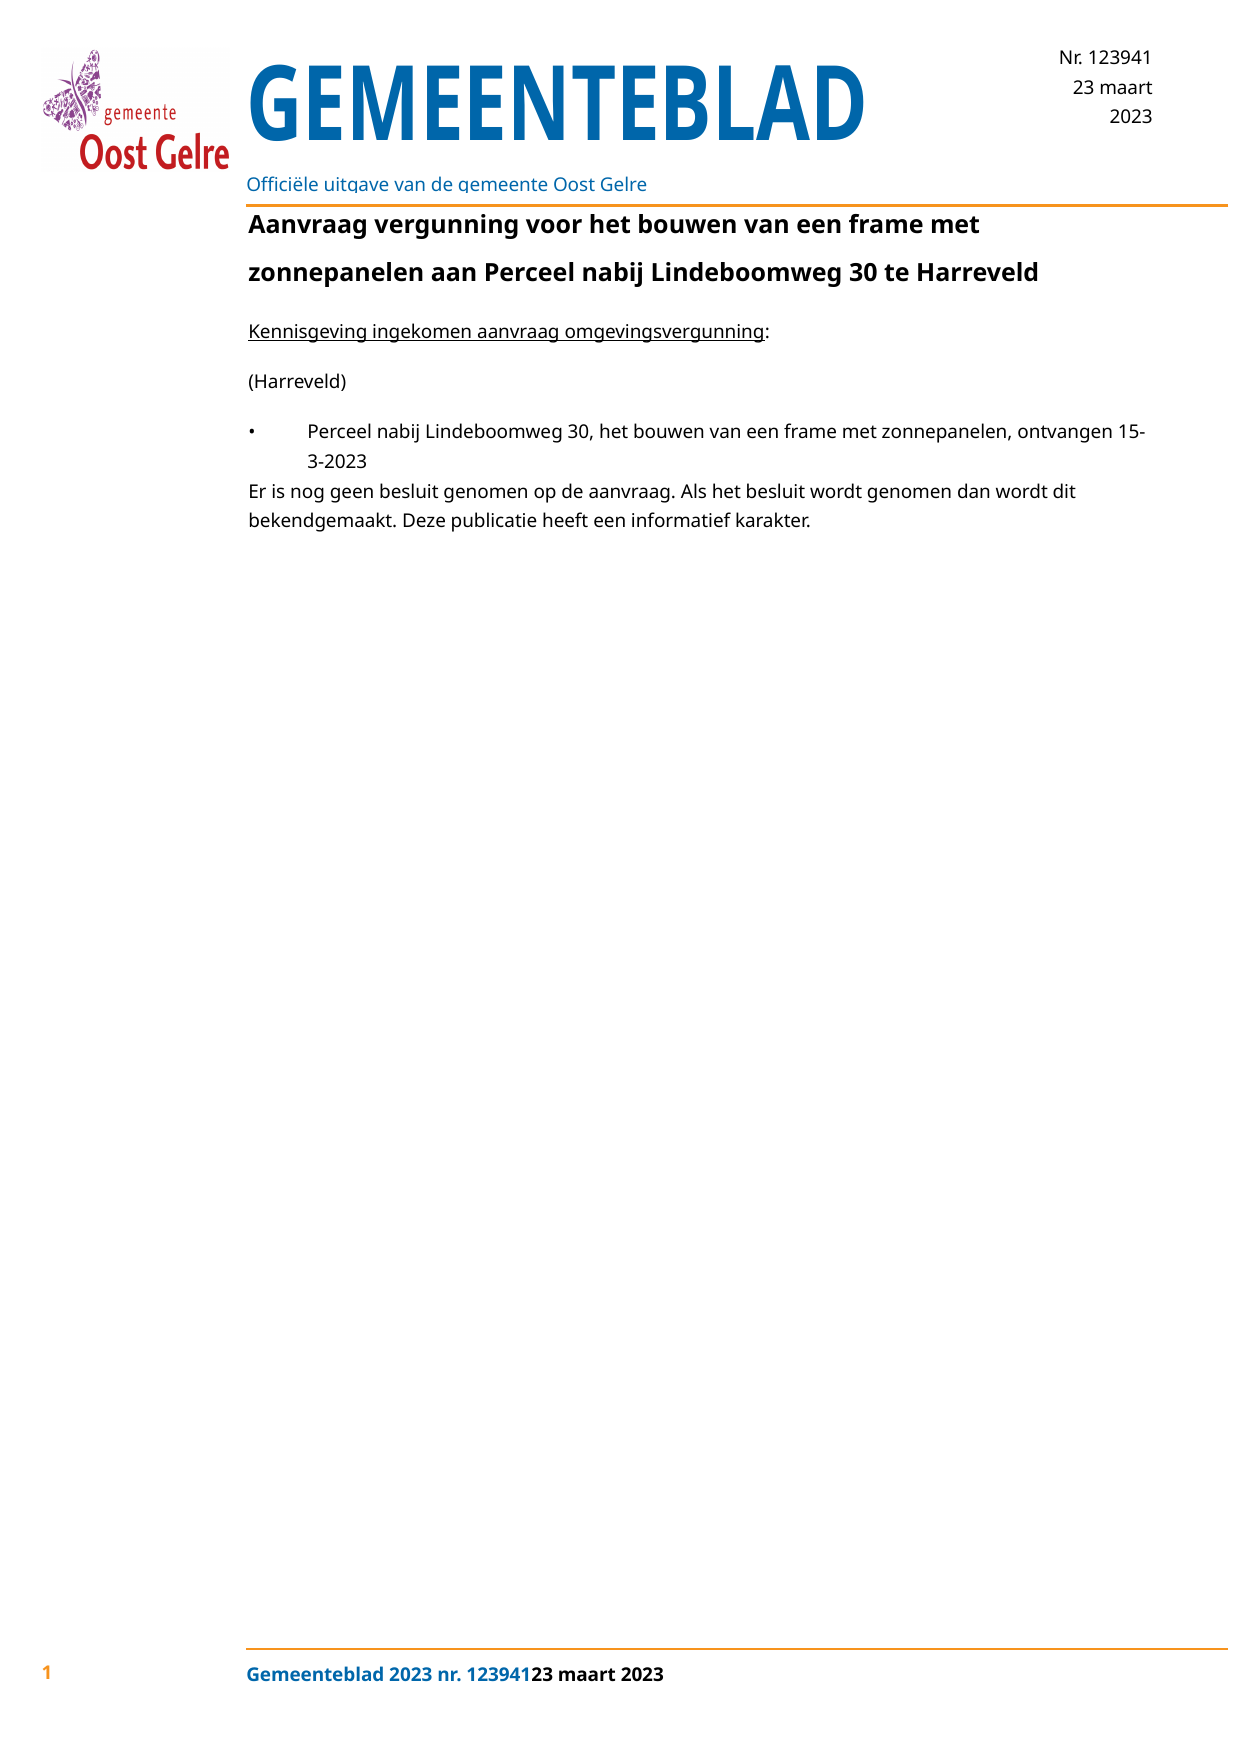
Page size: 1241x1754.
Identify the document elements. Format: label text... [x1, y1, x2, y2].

picture [41, 47, 231, 172]
text (Harreveld) [248, 368, 1152, 394]
text Kennisgeving ingekomen aanvraag omgevingsvergunning: [248, 318, 1152, 344]
text Er is nog geen besluit genomen op de aanvraag. Als het besluit wordt genomen dan wordt dit bekendgemaakt. Deze publicatie heeft een informatief karakter. [248, 478, 1152, 533]
text Aanvraag vergunning voor het bouwen van een frame met zonnepanelen aan Perceel nabij Lindeboomweg 30 te Harreveld [248, 207, 1152, 288]
list Perceel nabij Lindeboomweg 30, het bouwen van een frame met zonnepanelen, ontvangen 15-3-2023 [248, 419, 1152, 474]
